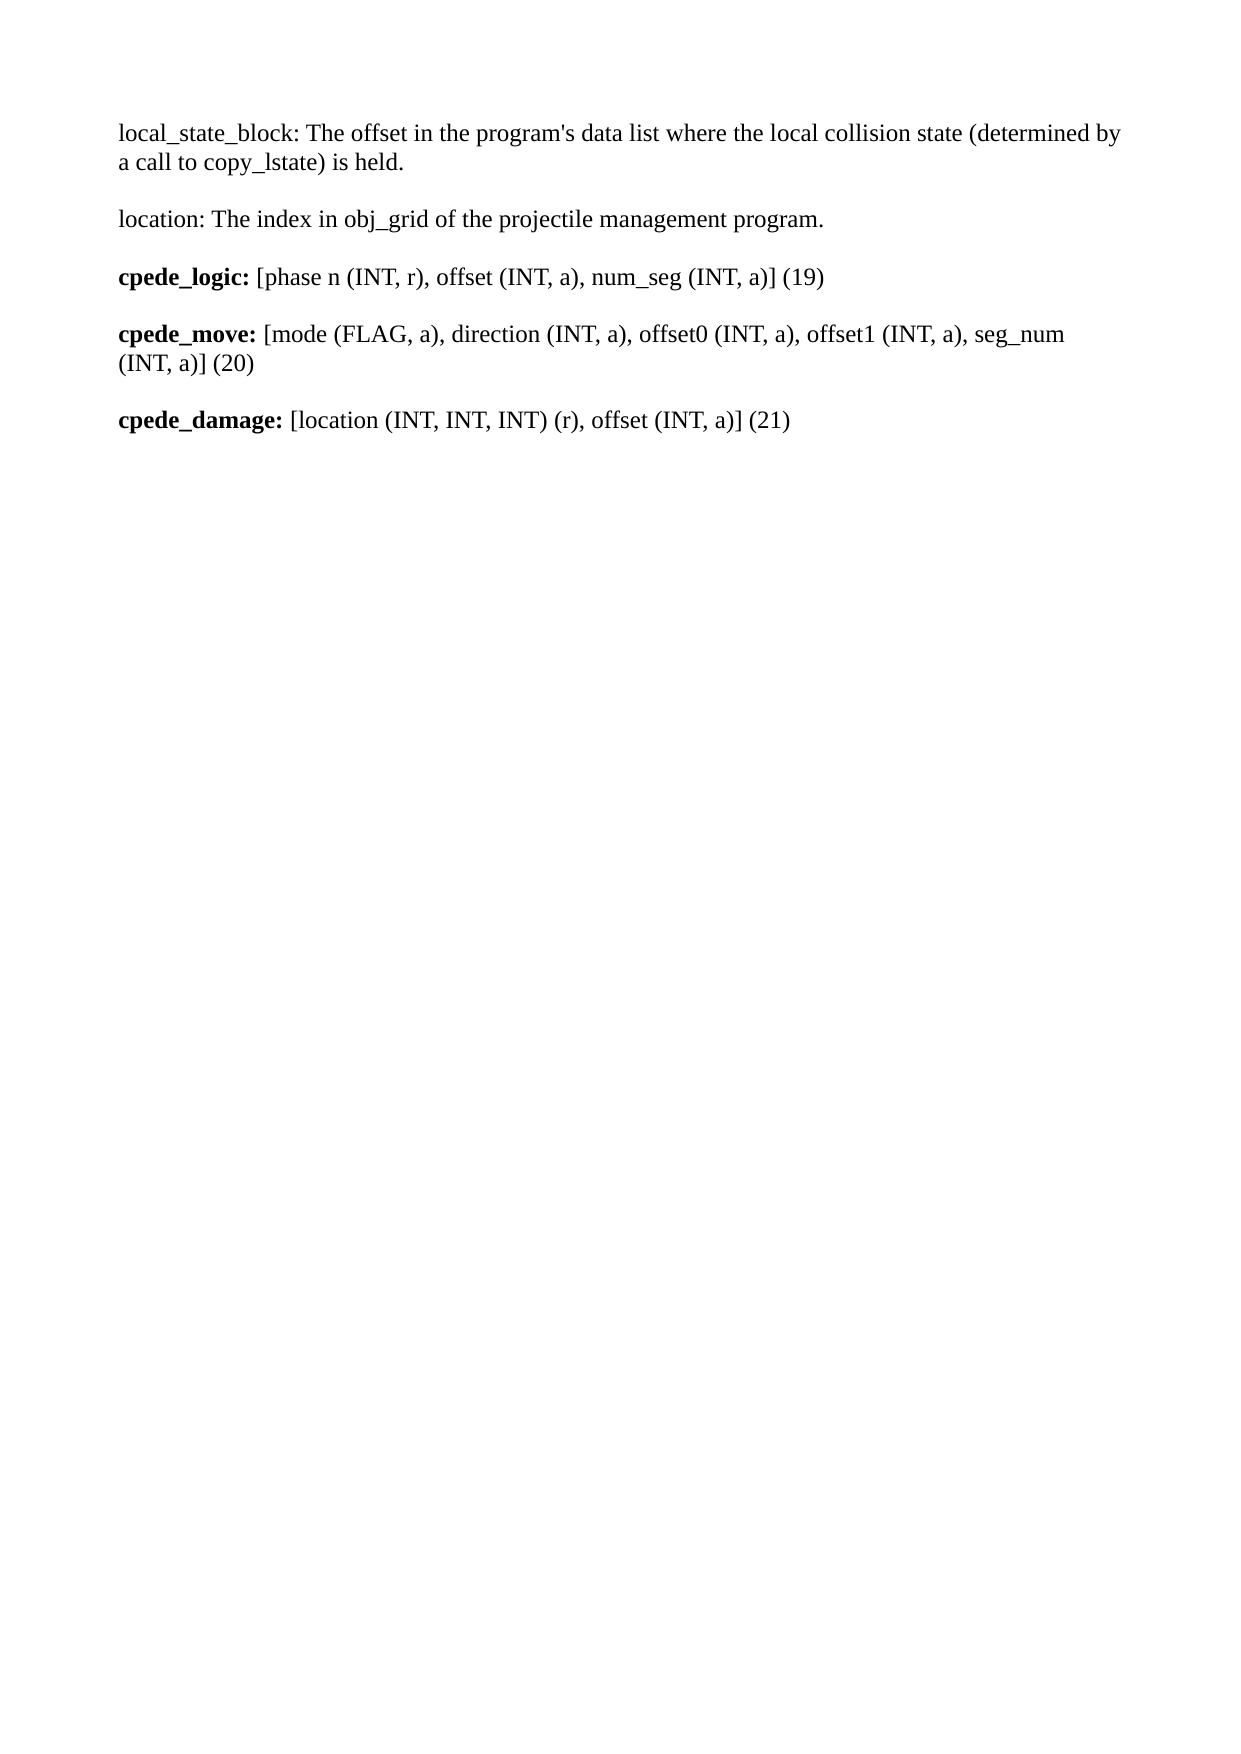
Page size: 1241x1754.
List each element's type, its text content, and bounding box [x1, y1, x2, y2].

text cpede_damage: [location (INT, INT, INT) (r), offset (INT, a)] (21) [118, 406, 1122, 434]
text cpede_logic: [phase n (INT, r), offset (INT, a), num_seg (INT, a)] (19) [118, 262, 1122, 291]
text cpede_move: [mode (FLAG, a), direction (INT, a), offset0 (INT, a), offset1 (INT, a), seg_num (INT, a)] (20) [118, 319, 1122, 377]
text local_state_block: The offset in the program's data list where the local collision state (determined by a call to copy_lstate) is held. [118, 118, 1122, 176]
text location: The index in obj_grid of the projectile management program. [118, 204, 1122, 233]
